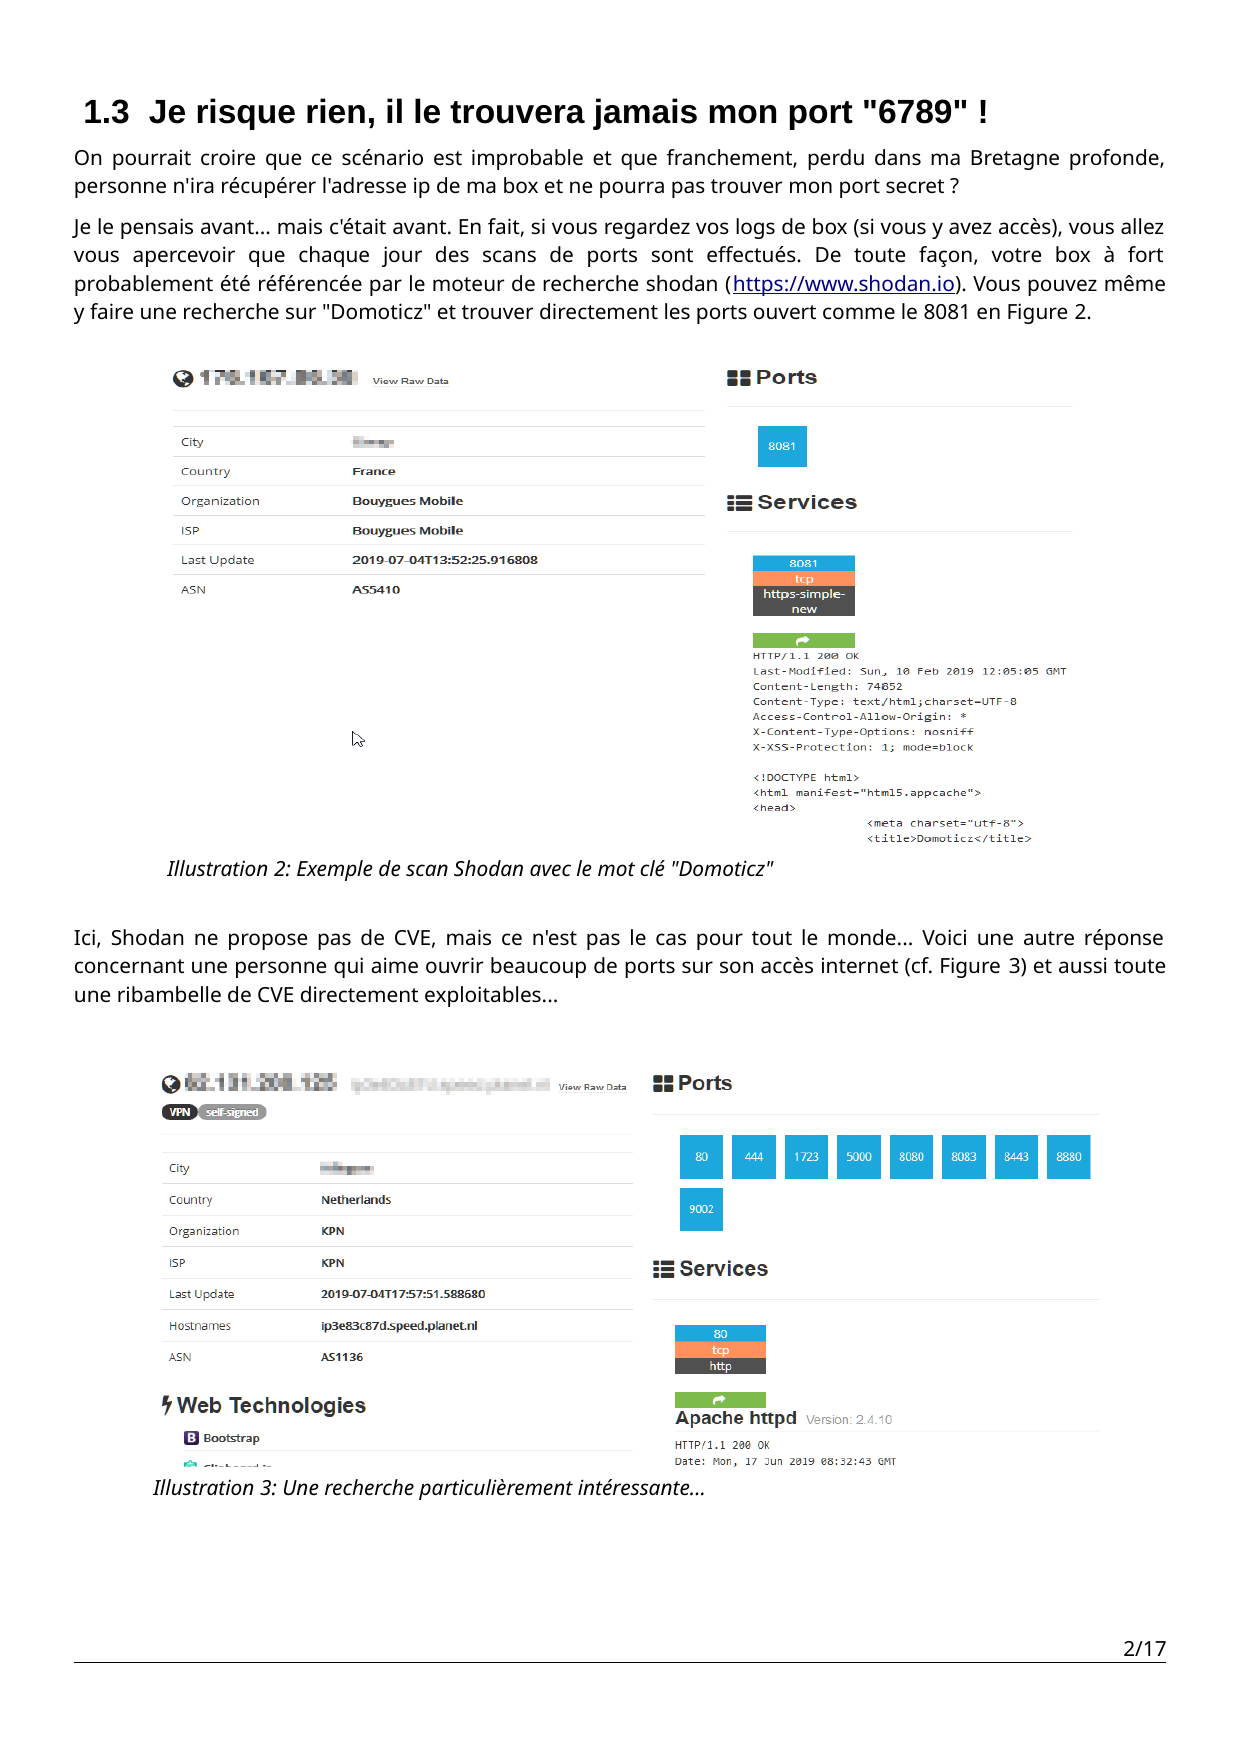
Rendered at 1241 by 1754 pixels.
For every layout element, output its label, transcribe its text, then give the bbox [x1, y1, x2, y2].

picture [153, 1054, 1100, 1467]
text Je le pensais avant... mais c'était avant. En fait, si vous regardez vos logs de box (si vous y avez accès), vous allez vous apercevoir que chaque jour des scans de ports sont effectués. De toute façon, votre box à fort probablement été référencée par le moteur de recherche shodan (https://www.shodan.io). Vous pouvez même y faire une recherche sur "Domoticz" et trouver directement les ports ouvert comme le 8081 en Figure 2. [74, 212, 1166, 326]
text Illustration 3: Une recherche particulièrement intéressante... [153, 1467, 1099, 1501]
subtitle Je risque rien, il le trouvera jamais mon port "6789" ! [74, 91, 1166, 130]
text On pourrait croire que ce scénario est improbable et que franchement, perdu dans ma Bretagne profonde, personne n'ira récupérer l'adresse ip de ma box et ne pourra pas trouver mon port secret ? [74, 143, 1166, 199]
text Ici, Shodan ne propose pas de CVE, mais ce n'est pas le cas pour tout le monde... Voici une autre réponse concernant une personne qui aime ouvrir beaucoup de ports sur son accès internet (cf. Figure 3) et aussi toute une ribambelle de CVE directement exploitables... [74, 923, 1166, 1008]
picture [167, 350, 1073, 848]
text Illustration 2: Exemple de scan Shodan avec le mot clé "Domoticz" [167, 848, 1073, 882]
